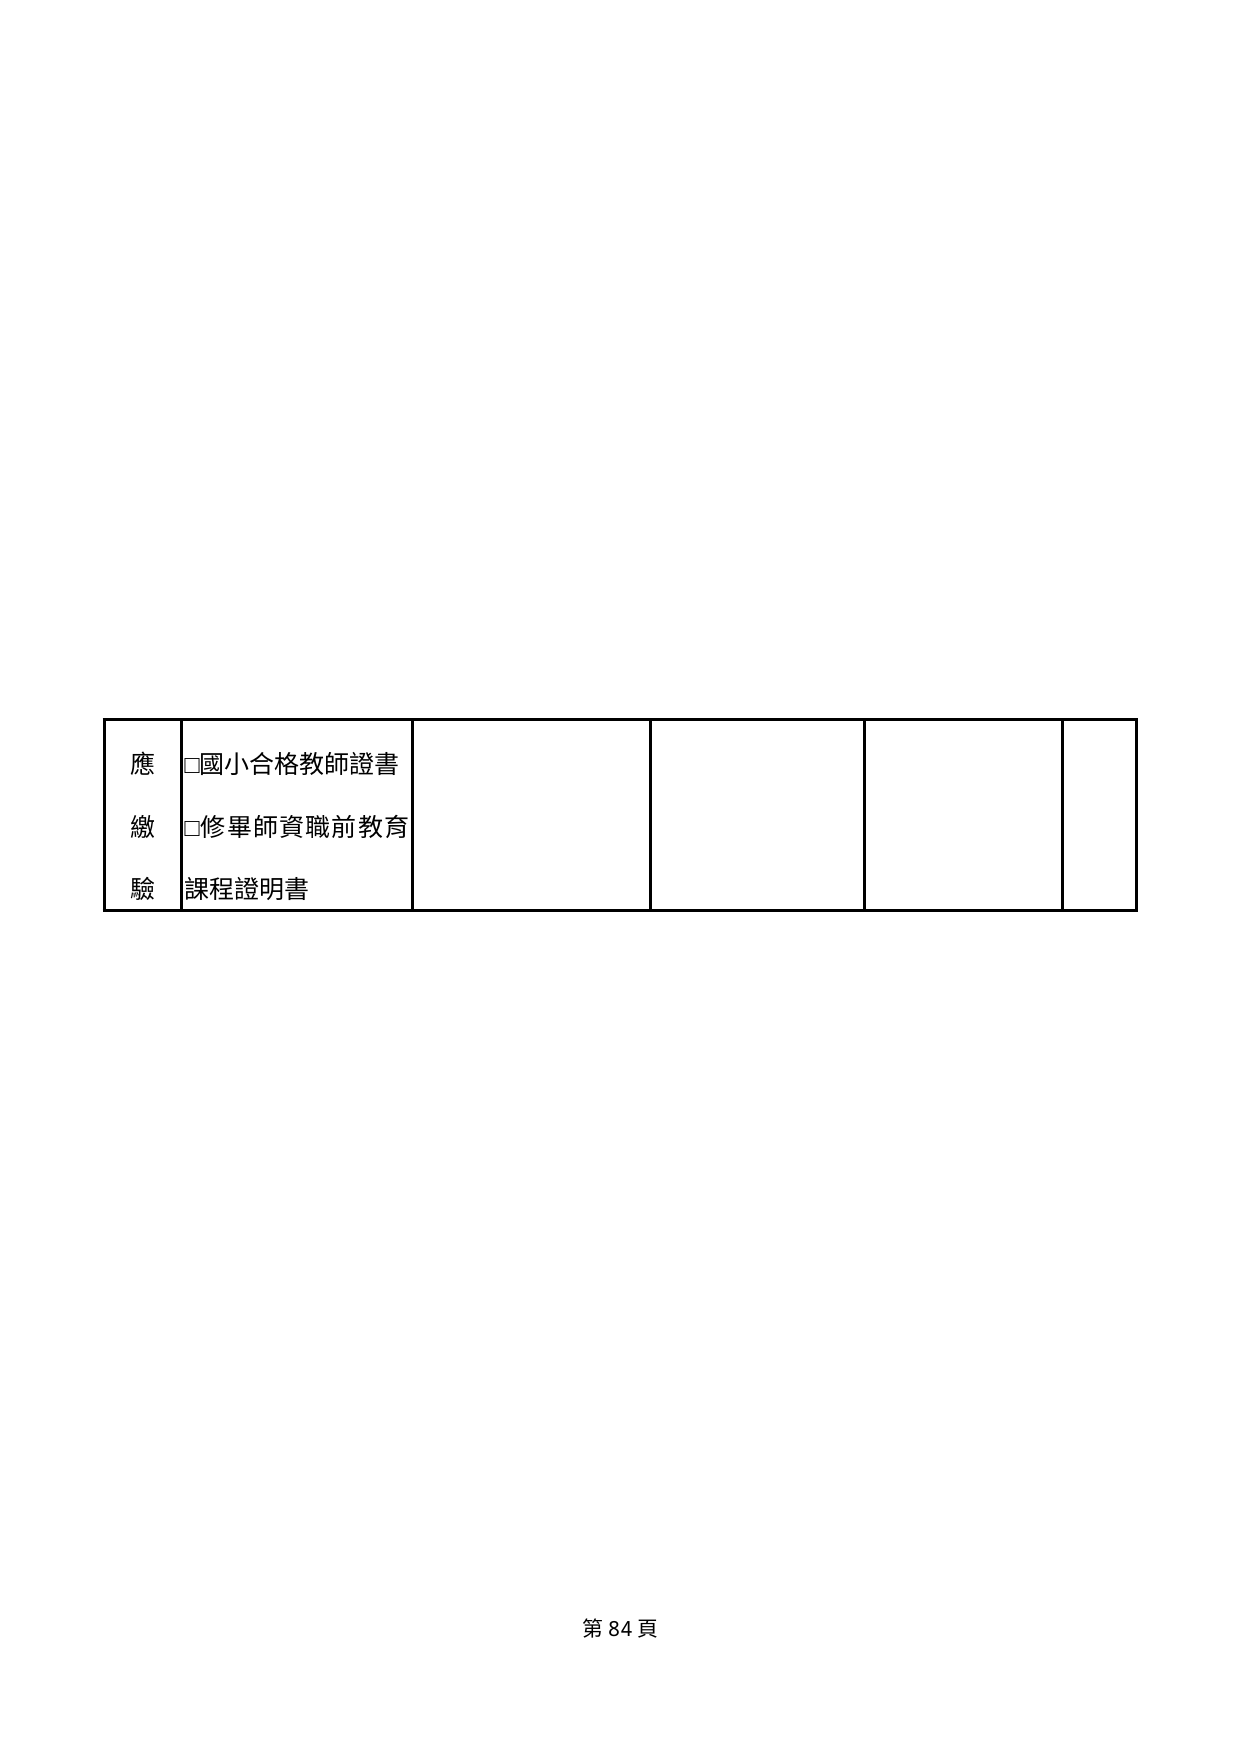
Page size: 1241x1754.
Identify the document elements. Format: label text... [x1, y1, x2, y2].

table_cell 應 繳 驗 [106, 721, 180, 909]
table_cell [866, 721, 1061, 909]
table_cell [414, 721, 649, 909]
table_cell □國小合格教師證書 □修畢師資職前教育課程證明書 [183, 721, 411, 909]
table_cell [1064, 721, 1135, 909]
table_cell [652, 721, 863, 909]
